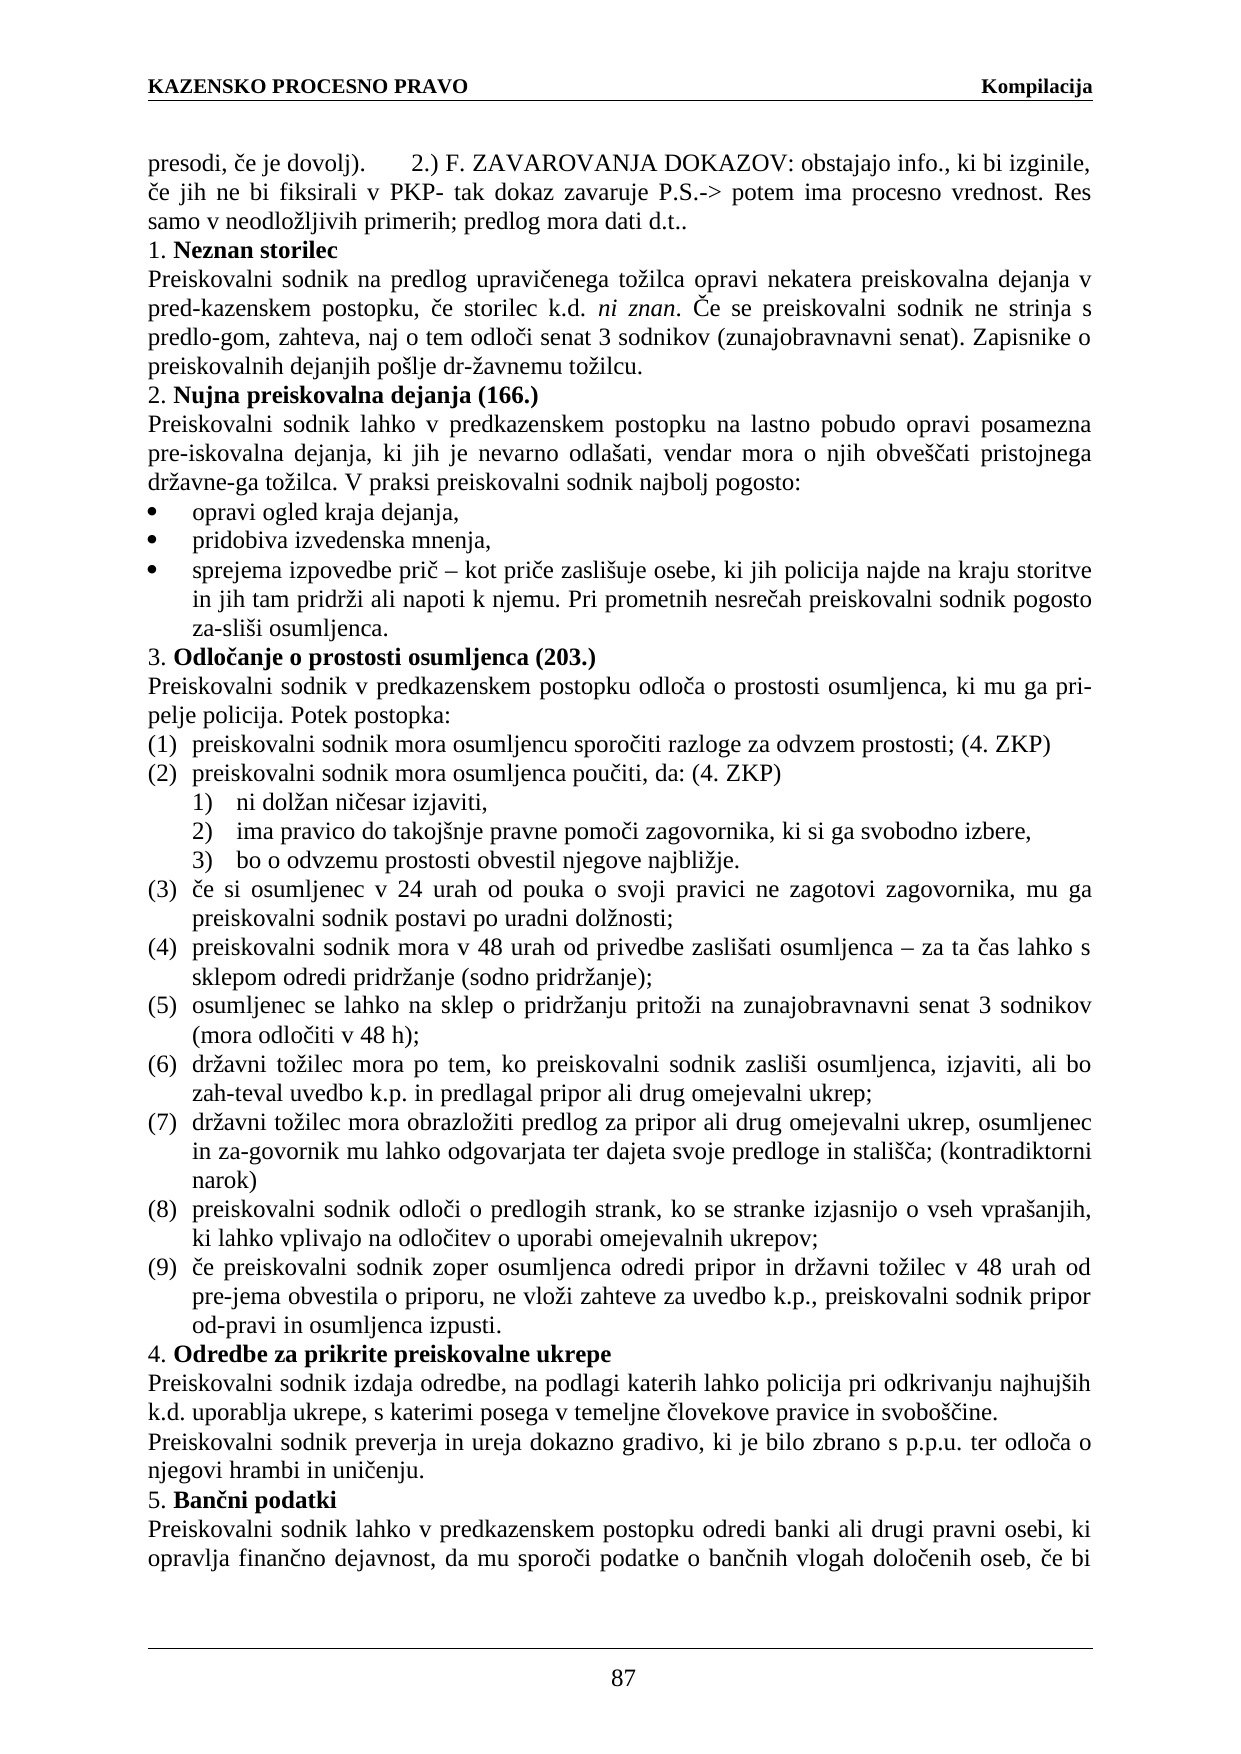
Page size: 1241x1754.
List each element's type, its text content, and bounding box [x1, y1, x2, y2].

text 2. Nujna preiskovalna dejanja (166.) [148, 380, 1093, 409]
text 4. Odredbe za prikrite preiskovalne ukrepe [148, 1339, 1093, 1368]
list ni dolžan ničesar izjaviti, [192, 787, 1093, 816]
list bo o odvzemu prostosti obvestil njegove najbližje. [192, 845, 1093, 874]
text Preiskovalni sodnik preverja in ureja dokazno gradivo, ki je bilo zbrano s p.p.u. ter odloča o njegovi hrambi in uničenju. [148, 1426, 1093, 1484]
text Preiskovalni sodnik lahko v predkazenskem postopku odredi banki ali drugi pravni osebi, ki opravlja finančno dejavnost, da mu sporoči podatke o bančnih vlogah določenih oseb, če bi [148, 1513, 1093, 1572]
text Preiskovalni sodnik lahko v predkazenskem postopku na lastno pobudo opravi posamezna pre-iskovalna dejanja, ki jih je nevarno odlašati, vendar mora o njih obveščati pristojnega državne-ga tožilca. V praksi preiskovalni sodnik najbolj pogosto: [148, 409, 1093, 496]
list državni tožilec mora po tem, ko preiskovalni sodnik zasliši osumljenca, izjaviti, ali bo zah-teval uvedbo k.p. in predlagal pripor ali drug omejevalni ukrep; [148, 1048, 1093, 1107]
list če si osumljenec v 24 urah od pouka o svoji pravici ne zagotovi zagovornika, mu ga preiskovalni sodnik postavi po uradni dolžnosti; [148, 874, 1093, 932]
text Preiskovalni sodnik na predlog upravičenega tožilca opravi nekatera preiskovalna dejanja v pred-kazenskem postopku, če storilec k.d. ni znan. Če se preiskovalni sodnik ne strinja s predlo-gom, zahteva, naj o tem odloči senat 3 sodnikov (zunajobravnavni senat). Zapisnike o preiskovalnih dejanjih pošlje dr-žavnemu tožilcu. [148, 264, 1093, 380]
text 3. Odločanje o prostosti osumljenca (203.) [148, 642, 1093, 671]
text presodi, če je dovolj). 2.) F. ZAVAROVANJA DOKAZOV: obstajajo info., ki bi izginile, če jih ne bi fiksirali v PKP- tak dokaz zavaruje P.S.-> potem ima procesno vrednost. Res samo v neodložljivih primerih; predlog mora dati d.t.. [148, 148, 1093, 235]
text Preiskovalni sodnik izdaja odredbe, na podlagi katerih lahko policija pri odkrivanju najhujših k.d. uporablja ukrepe, s katerimi posega v temeljne človekove pravice in svoboščine. [148, 1368, 1093, 1426]
list pridobiva izvedenska mnenja, [148, 525, 1093, 554]
list sprejema izpovedbe prič – kot priče zaslišuje osebe, ki jih policija najde na kraju storitve in jih tam pridrži ali napoti k njemu. Pri prometnih nesrečah preiskovalni sodnik pogosto za-sliši osumljenca. [148, 554, 1093, 642]
list opravi ogled kraja dejanja, [148, 496, 1093, 525]
list osumljenec se lahko na sklep o pridržanju pritoži na zunajobravnavni senat 3 sodnikov (mora odločiti v 48 h); [148, 990, 1093, 1048]
text 1. Neznan storilec [148, 235, 1093, 264]
list preiskovalni sodnik mora osumljencu sporočiti razloge za odvzem prostosti; (4. ZKP) [148, 729, 1093, 758]
list preiskovalni sodnik odloči o predlogih strank, ko se stranke izjasnijo o vseh vprašanjih, ki lahko vplivajo na odločitev o uporabi omejevalnih ukrepov; [148, 1194, 1093, 1252]
list državni tožilec mora obrazložiti predlog za pripor ali drug omejevalni ukrep, osumljenec in za-govornik mu lahko odgovarjata ter dajeta svoje predloge in stališča; (kontradiktorni narok) [148, 1107, 1093, 1194]
list preiskovalni sodnik mora osumljenca poučiti, da: (4. ZKP) [148, 758, 1093, 787]
text 5. Bančni podatki [148, 1484, 1093, 1513]
text Preiskovalni sodnik v predkazenskem postopku odloča o prostosti osumljenca, ki mu ga pri-pelje policija. Potek postopka: [148, 671, 1093, 729]
list ima pravico do takojšnje pravne pomoči zagovornika, ki si ga svobodno izbere, [192, 816, 1093, 845]
list preiskovalni sodnik mora v 48 urah od privedbe zaslišati osumljenca – za ta čas lahko s sklepom odredi pridržanje (sodno pridržanje); [148, 932, 1093, 990]
list če preiskovalni sodnik zoper osumljenca odredi pripor in državni tožilec v 48 urah od pre-jema obvestila o priporu, ne vloži zahteve za uvedbo k.p., preiskovalni sodnik pripor od-pravi in osumljenca izpusti. [148, 1252, 1093, 1339]
